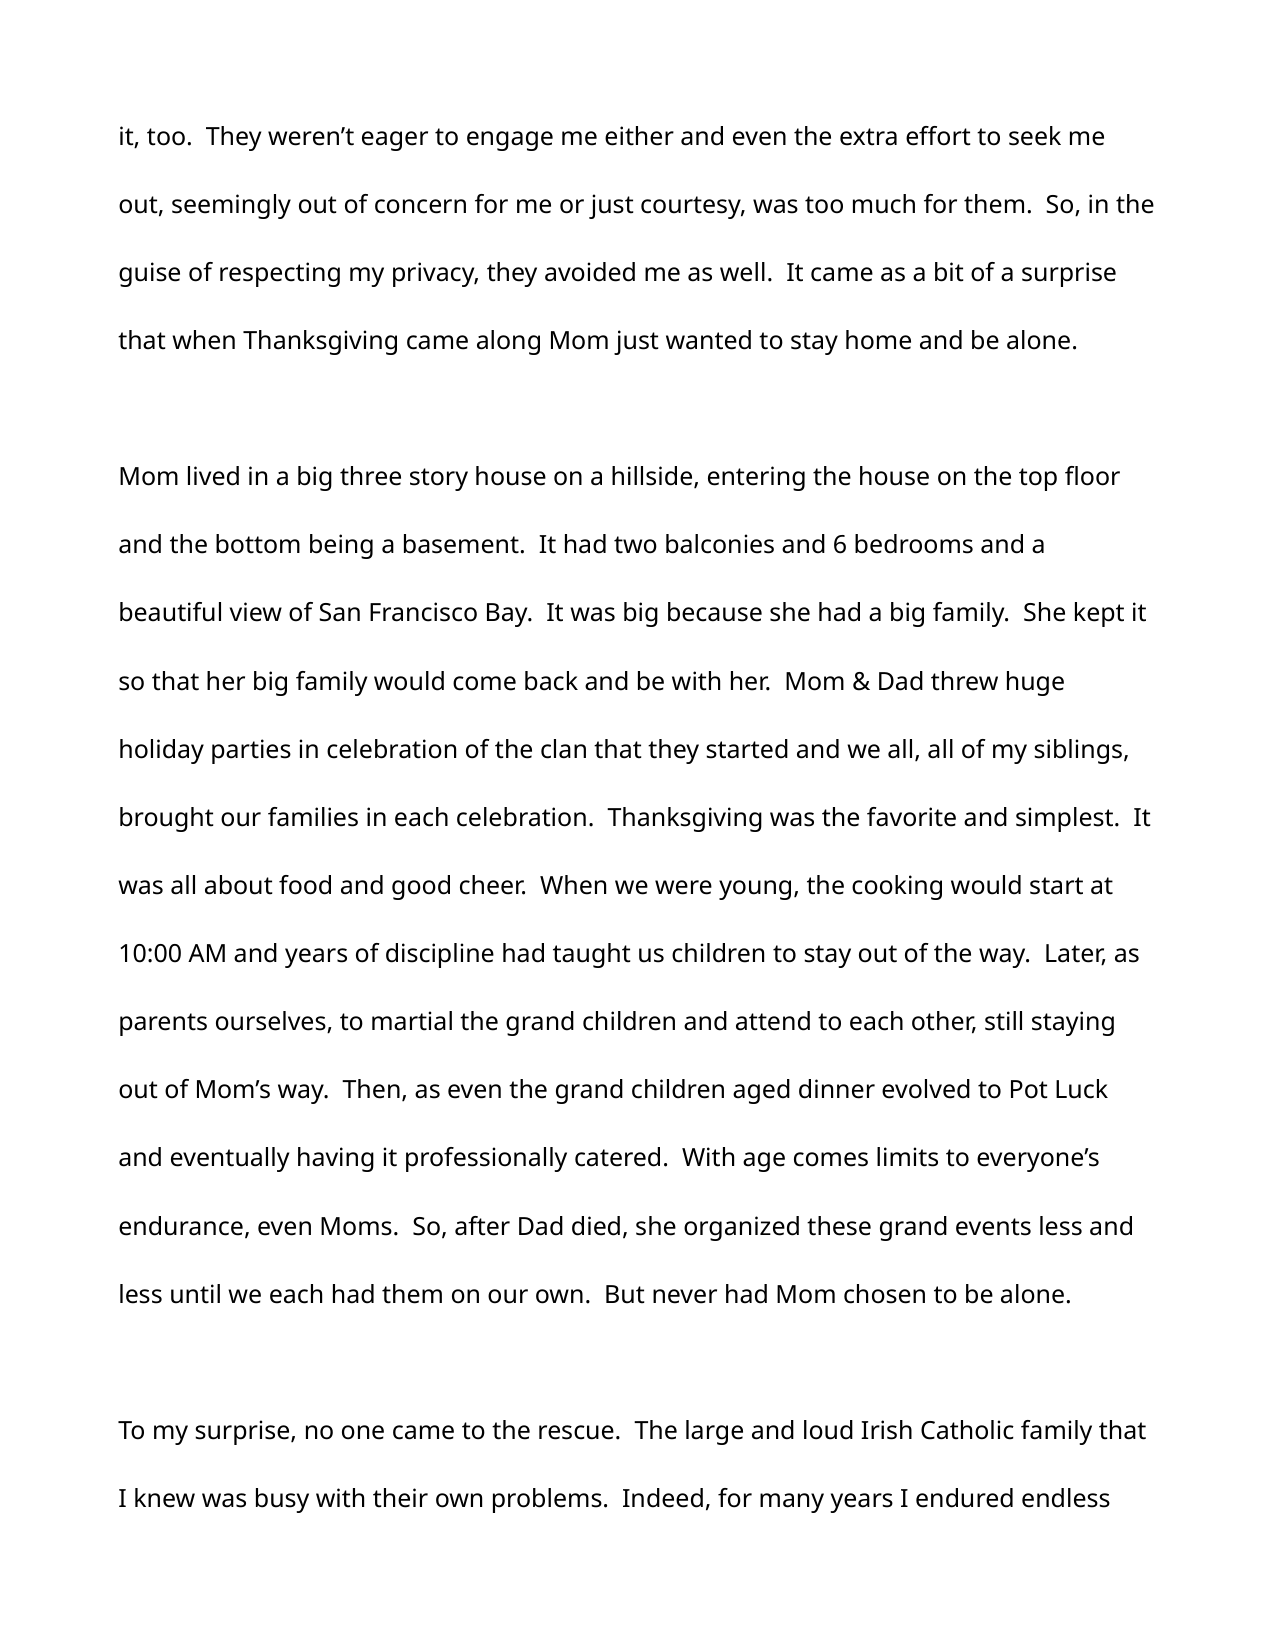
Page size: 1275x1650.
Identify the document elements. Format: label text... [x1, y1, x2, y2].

text Mom lived in a big three story house on a hillside, entering the house on the top floor and the bottom being a basement. It had two balconies and 6 bedrooms and a beautiful view of San Francisco Bay. It was big because she had a big family. She kept it so that her big family would come back and be with her. Mom & Dad threw huge holiday parties in celebration of the clan that they started and we all, all of my siblings, brought our families in each celebration. Thanksgiving was the favorite and simplest. It was all about food and good cheer. When we were young, the cooking would start at 10:00 AM and years of discipline had taught us children to stay out of the way. Later, as parents ourselves, to martial the grand children and attend to each other, still staying out of Mom’s way. Then, as even the grand children aged dinner evolved to Pot Luck and eventually having it professionally catered. With age comes limits to everyone’s endurance, even Moms. So, after Dad died, she organized these grand events less and less until we each had them on our own. But never had Mom chosen to be alone. [118, 459, 1157, 1310]
text To my surprise, no one came to the rescue. The large and loud Irish Catholic family that I knew was busy with their own problems. Indeed, for many years I endured endless [118, 1412, 1157, 1515]
text it, too. They weren’t eager to engage me either and even the extra effort to seek me out, seemingly out of concern for me or just courtesy, was too much for them. So, in the guise of respecting my privacy, they avoided me as well. It came as a bit of a surprise that when Thanksgiving came along Mom just wanted to stay home and be alone. [118, 118, 1157, 357]
